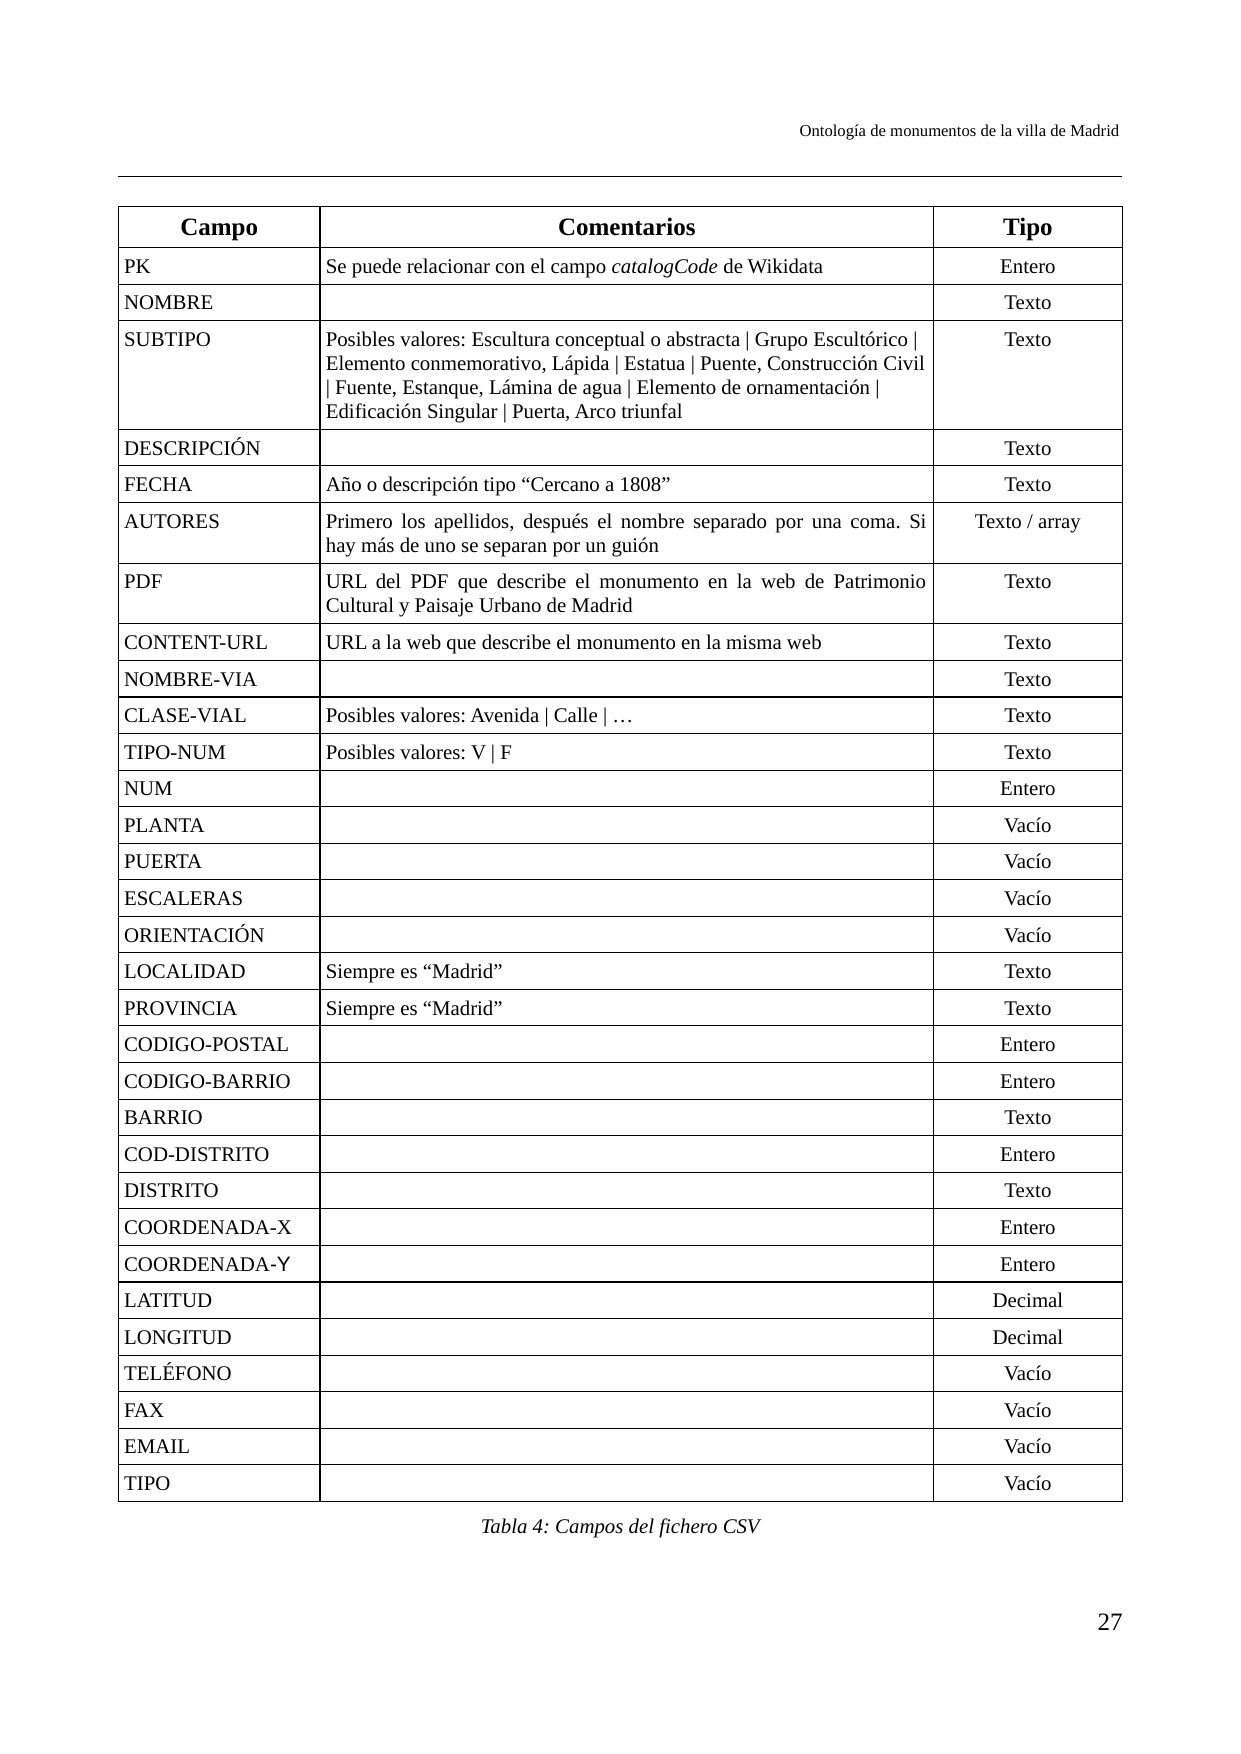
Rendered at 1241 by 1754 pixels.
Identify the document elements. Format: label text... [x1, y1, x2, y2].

table_cell URL del PDF que describe el monumento en la web de Patrimonio Cultural y Paisaje Urbano de Madrid [321, 564, 933, 623]
table_cell Vacío [934, 1356, 1122, 1391]
table_cell Primero los apellidos, después el nombre separado por una coma. Si hay más de uno se separan por un guión [321, 503, 933, 563]
table_cell COORDENADA-Y [119, 1246, 319, 1281]
table_cell [321, 917, 933, 952]
table_cell [321, 1319, 933, 1354]
table_cell [321, 430, 933, 465]
table_cell DISTRITO [119, 1173, 319, 1208]
table_cell Entero [934, 771, 1122, 806]
table_cell Texto [934, 564, 1122, 623]
table_cell Texto [934, 624, 1122, 660]
text Tabla 4: Campos del fichero CSV [118, 1514, 1122, 1538]
table_cell [321, 661, 933, 696]
table_cell [321, 880, 933, 916]
table_cell COD-DISTRITO [119, 1136, 319, 1172]
table_cell LOCALIDAD [119, 953, 319, 989]
table_cell [321, 285, 933, 320]
table_cell FECHA [119, 466, 319, 502]
table_cell Entero [934, 1136, 1122, 1172]
table_cell NUM [119, 771, 319, 806]
table_cell Siempre es “Madrid” [321, 953, 933, 989]
table_cell Texto [934, 953, 1122, 989]
table_cell [321, 1173, 933, 1208]
table_cell Se puede relacionar con el campo catalogCode de Wikidata [321, 248, 933, 283]
table_cell Texto [934, 1100, 1122, 1135]
table_header Tipo [934, 207, 1122, 247]
table_cell Texto [934, 285, 1122, 320]
table_cell [321, 1026, 933, 1062]
table_cell Texto [934, 430, 1122, 465]
table_cell PLANTA [119, 807, 319, 843]
table_cell PDF [119, 564, 319, 623]
table_cell BARRIO [119, 1100, 319, 1135]
table_cell Entero [934, 1063, 1122, 1098]
table_cell Vacío [934, 880, 1122, 916]
table_cell CONTENT-URL [119, 624, 319, 660]
table_cell ESCALERAS [119, 880, 319, 916]
table_cell TIPO-NUM [119, 734, 319, 769]
table_cell LONGITUD [119, 1319, 319, 1354]
table_cell [321, 771, 933, 806]
table_cell Texto [934, 661, 1122, 696]
table_cell COORDENADA-X [119, 1209, 319, 1245]
table_cell [321, 1063, 933, 1098]
table_cell Entero [934, 1026, 1122, 1062]
table_cell [321, 1465, 933, 1501]
table_cell URL a la web que describe el monumento en la misma web [321, 624, 933, 660]
table_cell DESCRIPCIÓN [119, 430, 319, 465]
table_cell Entero [934, 1209, 1122, 1245]
table_cell TIPO [119, 1465, 319, 1501]
table_cell SUBTIPO [119, 321, 319, 429]
table_cell Año o descripción tipo “Cercano a 1808” [321, 466, 933, 502]
table_cell Decimal [934, 1283, 1122, 1318]
table_cell [321, 1356, 933, 1391]
table_cell NOMBRE [119, 285, 319, 320]
table_cell [321, 1392, 933, 1428]
table_cell [321, 844, 933, 879]
table_cell Vacío [934, 1392, 1122, 1428]
table_cell PROVINCIA [119, 990, 319, 1025]
table_cell Siempre es “Madrid” [321, 990, 933, 1025]
table_cell Entero [934, 248, 1122, 283]
table_cell [321, 807, 933, 843]
table_cell Texto [934, 990, 1122, 1025]
table_cell Texto [934, 466, 1122, 502]
table_cell Decimal [934, 1319, 1122, 1354]
table_cell EMAIL [119, 1429, 319, 1464]
table_cell Posibles valores: V | F [321, 734, 933, 769]
table_cell PK [119, 248, 319, 283]
table_cell Vacío [934, 807, 1122, 843]
table_cell Texto [934, 321, 1122, 429]
table_cell Posibles valores: Escultura conceptual o abstracta | Grupo Escultórico | Elemento conmemorativo, Lápida | Estatua | Puente, Construcción Civil | Fuente, Estanque, Lámina de agua | Elemento de ornamentación | Edificación Singular | Puerta, Arco triunfal [321, 321, 933, 429]
table_cell CODIGO-BARRIO [119, 1063, 319, 1098]
table_cell ORIENTACIÓN [119, 917, 319, 952]
table_cell PUERTA [119, 844, 319, 879]
table_cell Vacío [934, 844, 1122, 879]
table_cell NOMBRE-VIA [119, 661, 319, 696]
table_cell Vacío [934, 1465, 1122, 1501]
table_cell [321, 1429, 933, 1464]
table_cell [321, 1209, 933, 1245]
table_cell LATITUD [119, 1283, 319, 1318]
table_cell Posibles valores: Avenida | Calle | … [321, 698, 933, 733]
table_cell [321, 1283, 933, 1318]
table_cell [321, 1100, 933, 1135]
table_cell CLASE-VIAL [119, 698, 319, 733]
table_cell Entero [934, 1246, 1122, 1281]
table_cell CODIGO-POSTAL [119, 1026, 319, 1062]
table_header Campo [119, 207, 319, 247]
table_cell AUTORES [119, 503, 319, 563]
table_cell Vacío [934, 917, 1122, 952]
table_cell TELÉFONO [119, 1356, 319, 1391]
table_cell Texto [934, 698, 1122, 733]
table_cell Texto [934, 1173, 1122, 1208]
table_cell Texto / array [934, 503, 1122, 563]
table_header Comentarios [321, 207, 933, 247]
table_cell Vacío [934, 1429, 1122, 1464]
table_cell [321, 1246, 933, 1281]
table_cell Texto [934, 734, 1122, 769]
table_cell [321, 1136, 933, 1172]
table_cell FAX [119, 1392, 319, 1428]
